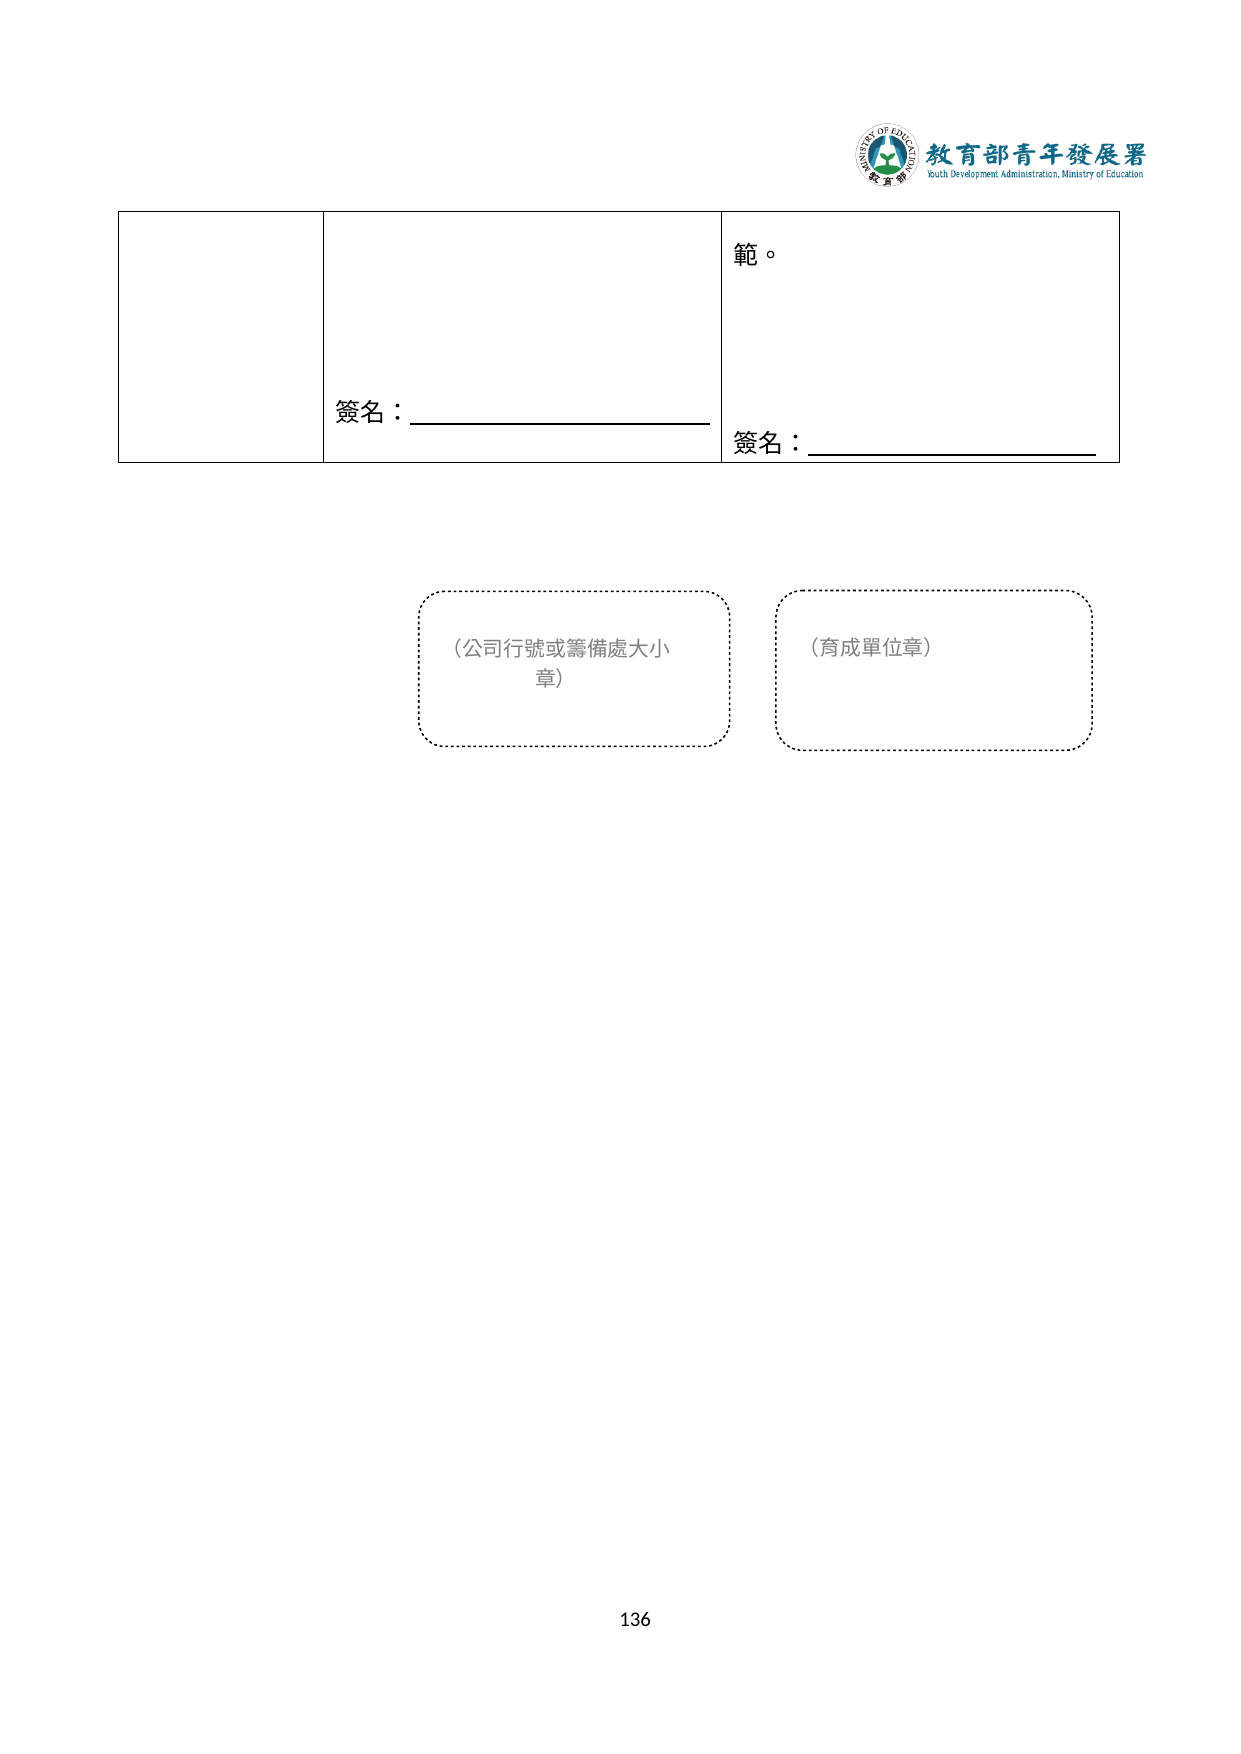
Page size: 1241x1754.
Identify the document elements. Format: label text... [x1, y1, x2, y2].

table_cell 簽名： [324, 212, 721, 462]
table_cell 範。 簽名： [722, 212, 1119, 462]
table_cell [119, 212, 323, 462]
